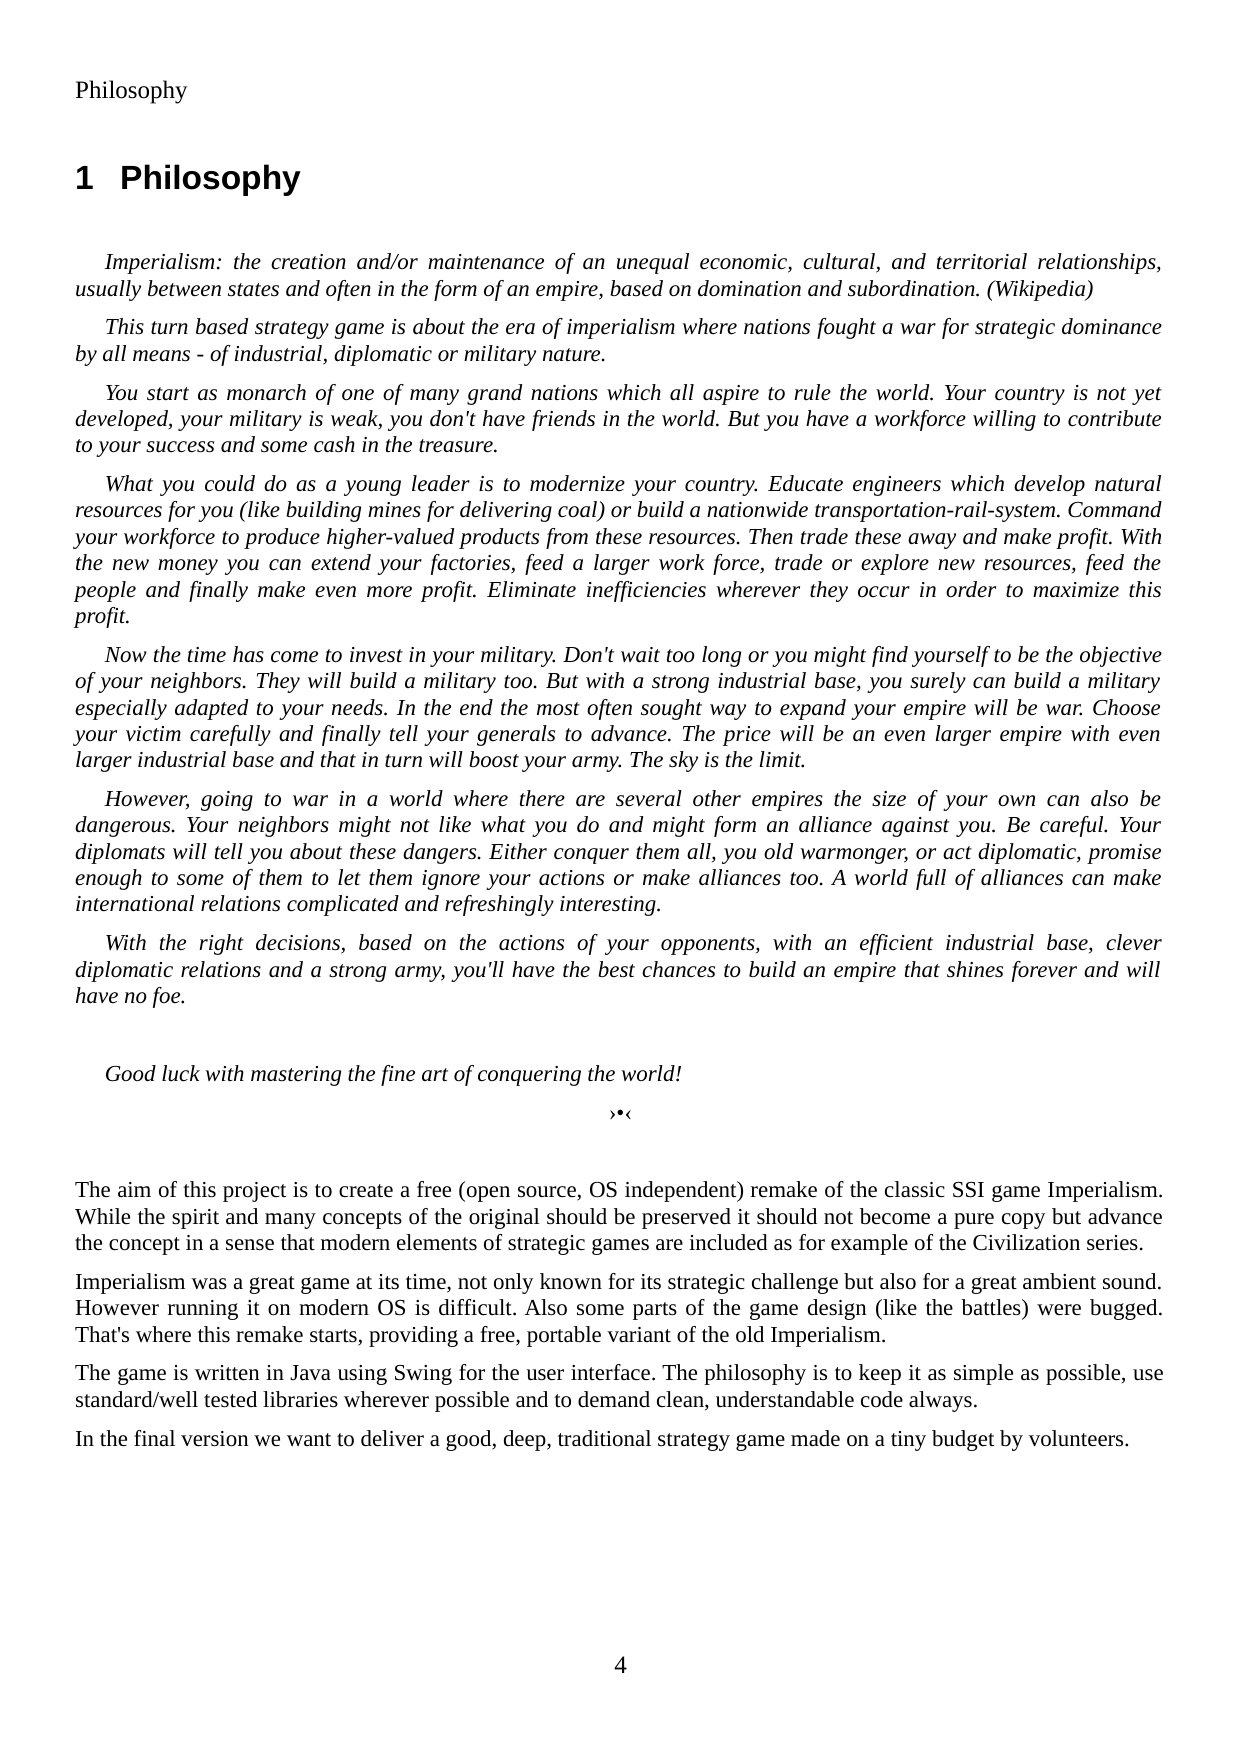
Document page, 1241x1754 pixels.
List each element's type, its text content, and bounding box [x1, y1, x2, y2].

text ›•‹ [75, 1099, 1166, 1125]
text Now the time has come to invest in your military. Don't wait too long or you might find yourself to be the objective of your neighbors. They will build a military too. But with a strong industrial base, you surely can build a military especially adapted to your needs. In the end the most often sought way to expand your empire will be war. Choose your victim carefully and finally tell your generals to advance. The price will be an even larger empire with even larger industrial base and that in turn will boost your army. The sky is the limit. [75, 641, 1166, 773]
text Imperialism: the creation and/or maintenance of an unequal economic, cultural, and territorial relationships, usually between states and often in the form of an empire, based on domination and subordination. (Wikipedia) [75, 248, 1166, 301]
text Good luck with mastering the fine art of conquering the world! [75, 1060, 1166, 1086]
text However, going to war in a world where there are several other empires the size of your own can also be dangerous. Your neighbors might not like what you do and might form an alliance against you. Be careful. Your diplomats will tell you about these dangers. Either conquer them all, you old warmonger, or act diplomatic, promise enough to some of them to let them ignore your actions or make alliances too. A world full of alliances can make international relations complicated and refreshingly interesting. [75, 785, 1166, 917]
subtitle Philosophy [75, 158, 1166, 197]
text This turn based strategy game is about the era of imperialism where nations fought a war for strategic dominance by all means - of industrial, diplomatic or military nature. [75, 313, 1166, 366]
text The game is written in Java using Swing for the user interface. The philosophy is to keep it as simple as possible, use standard/well tested libraries wherever possible and to demand clean, understandable code always. [75, 1359, 1166, 1412]
text In the final version we want to deliver a good, deep, traditional strategy game made on a tiny budget by volunteers. [75, 1425, 1166, 1451]
text You start as monarch of one of many grand nations which all aspire to rule the world. Your country is not yet developed, your military is weak, you don't have friends in the world. But you have a workforce willing to contribute to your success and some cash in the treasure. [75, 379, 1166, 458]
text The aim of this project is to create a free (open source, OS independent) remake of the classic SSI game Imperialism. While the spirit and many concepts of the original should be preserved it should not become a pure copy but advance the concept in a sense that modern elements of strategic games are included as for example of the Civilization series. [75, 1176, 1166, 1255]
text With the right decisions, based on the actions of your opponents, with an efficient industrial base, clever diplomatic relations and a strong army, you'll have the best chances to build an empire that shines forever and will have no foe. [75, 929, 1166, 1008]
text Imperialism was a great game at its time, not only known for its strategic challenge but also for a great ambient sound. However running it on modern OS is difficult. Also some parts of the game design (like the battles) were bugged. That's where this remake starts, providing a free, portable variant of the old Imperialism. [75, 1268, 1166, 1347]
text What you could do as a young leader is to modernize your country. Educate engineers which develop natural resources for you (like building mines for delivering coal) or build a nationwide transportation-rail-system. Command your workforce to produce higher-valued products from these resources. Then trade these away and make profit. With the new money you can extend your factories, feed a larger work force, trade or explore new resources, feed the people and finally make even more profit. Eliminate inefficiencies wherever they occur in order to maximize this profit. [75, 470, 1166, 628]
